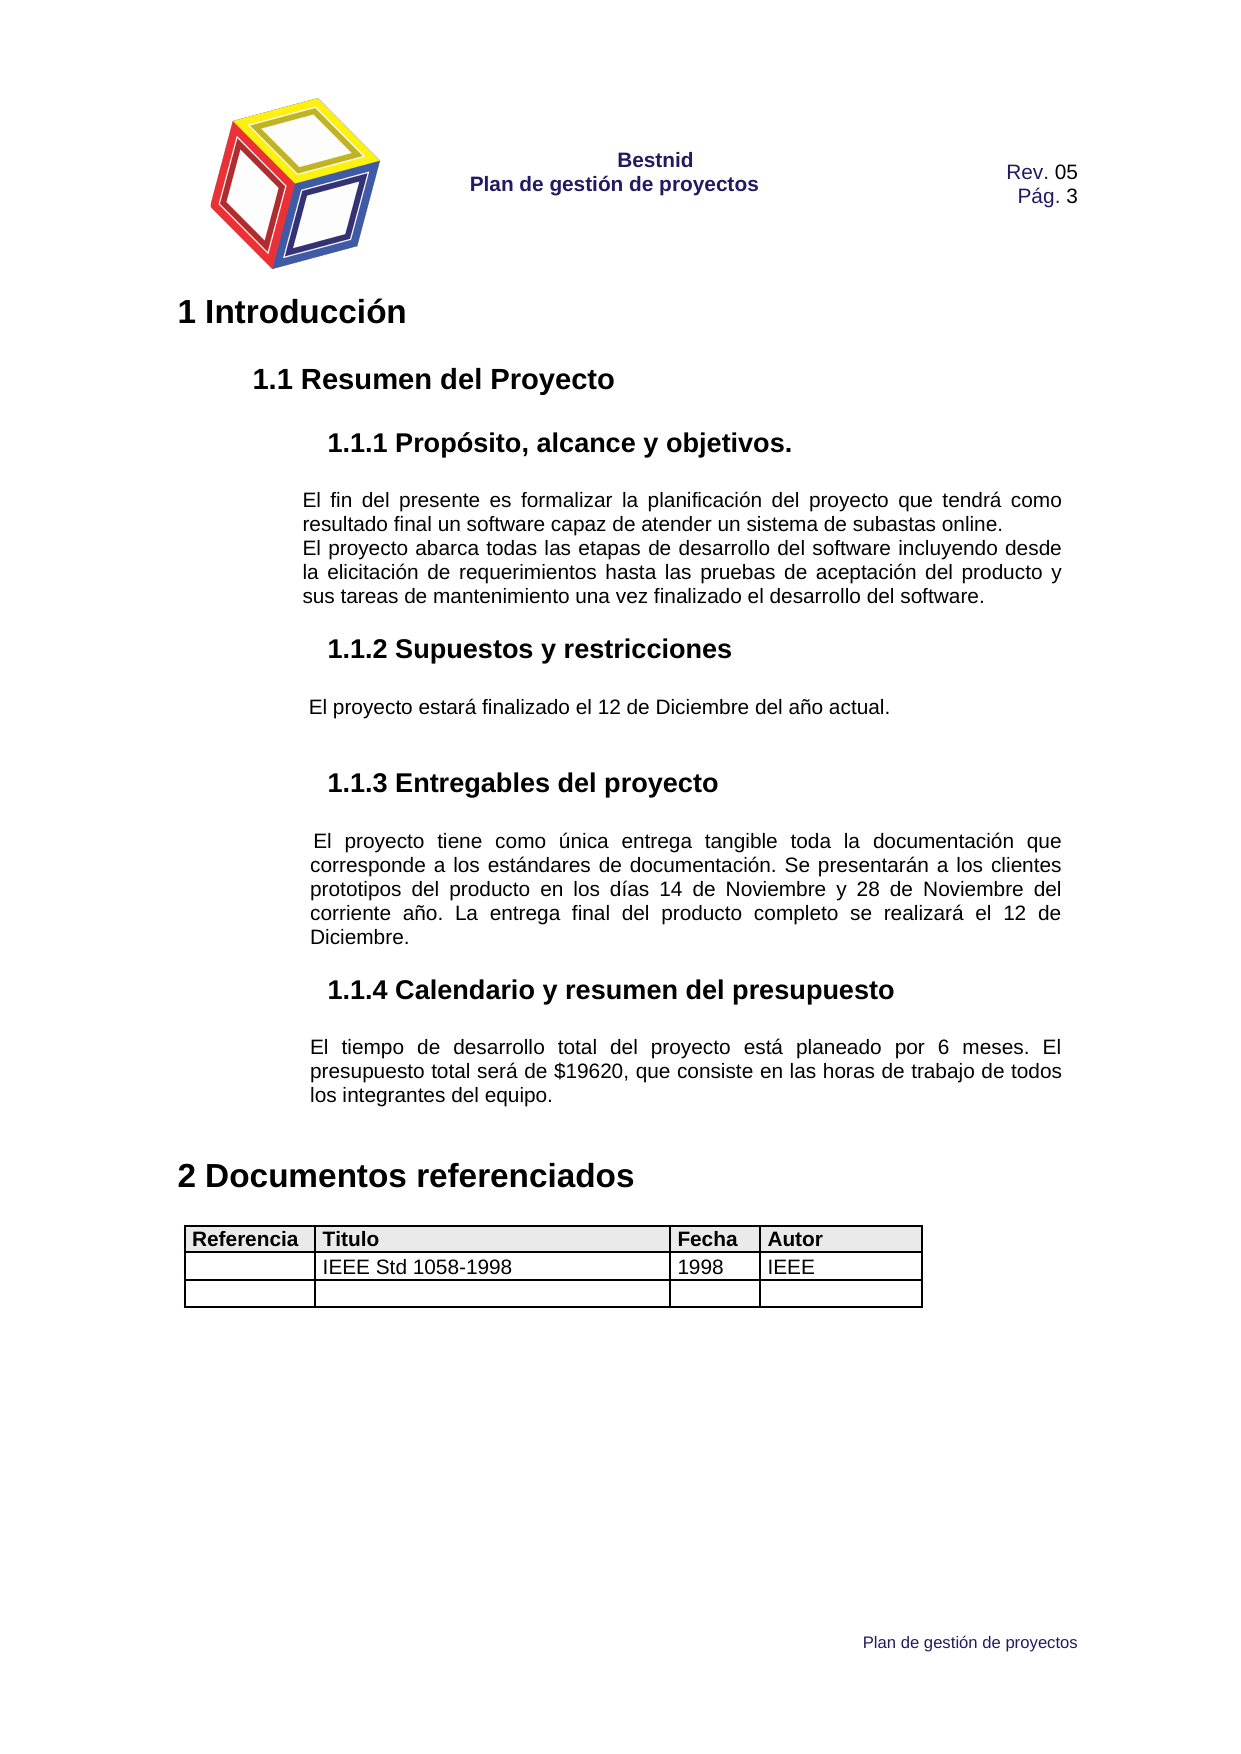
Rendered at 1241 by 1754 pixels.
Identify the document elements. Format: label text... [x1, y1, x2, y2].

table_cell [316, 1281, 669, 1306]
text El fin del presente es formalizar la planificación del proyecto que tendrá como resultado final un software capaz de atender un sistema de subastas online. [302, 488, 1063, 536]
text El proyecto estará finalizado el 12 de Diciembre del año actual. [308, 694, 1063, 718]
subtitle 1.1.4 Calendario y resumen del presupuesto [327, 974, 1063, 1005]
table_cell [186, 1253, 314, 1278]
table_cell [761, 1281, 921, 1306]
table_header Autor [761, 1227, 921, 1251]
subtitle 1 Introducción [177, 292, 1063, 331]
subtitle 1.1 Resumen del Proyecto [252, 362, 1063, 396]
picture [210, 98, 380, 269]
text El tiempo de desarrollo total del proyecto está planeado por 6 meses. El presupuesto total será de $19620, que consiste en las horas de trabajo de todos los integrantes del equipo. [310, 1035, 1063, 1107]
table_cell IEEE Std 1058-1998 [316, 1253, 669, 1278]
subtitle 1.1.1 Propósito, alcance y objetivos. [327, 427, 1063, 458]
text El proyecto abarca todas las etapas de desarrollo del software incluyendo desde la elicitación de requerimientos hasta las pruebas de aceptación del producto y sus tareas de mantenimiento una vez finalizado el desarrollo del software. [302, 536, 1063, 608]
table_cell 1998 [671, 1253, 759, 1278]
subtitle 1.1.3 Entregables del proyecto [327, 767, 1063, 799]
text El proyecto tiene como única entrega tangible toda la documentación que corresponde a los estándares de documentación. Se presentarán a los clientes prototipos del producto en los días 14 de Noviembre y 28 de Noviembre del corriente año. La entrega final del producto completo se realizará el 12 de Diciembre. [310, 829, 1063, 949]
table_cell [186, 1281, 314, 1306]
table_header Referencia [186, 1227, 314, 1251]
table_header Fecha [671, 1227, 759, 1251]
subtitle 2 Documentos referenciados [177, 1156, 1063, 1194]
table_cell [671, 1281, 759, 1306]
table_header Titulo [316, 1227, 669, 1251]
subtitle 1.1.2 Supuestos y restricciones [327, 633, 1063, 664]
table_cell IEEE [761, 1253, 921, 1278]
